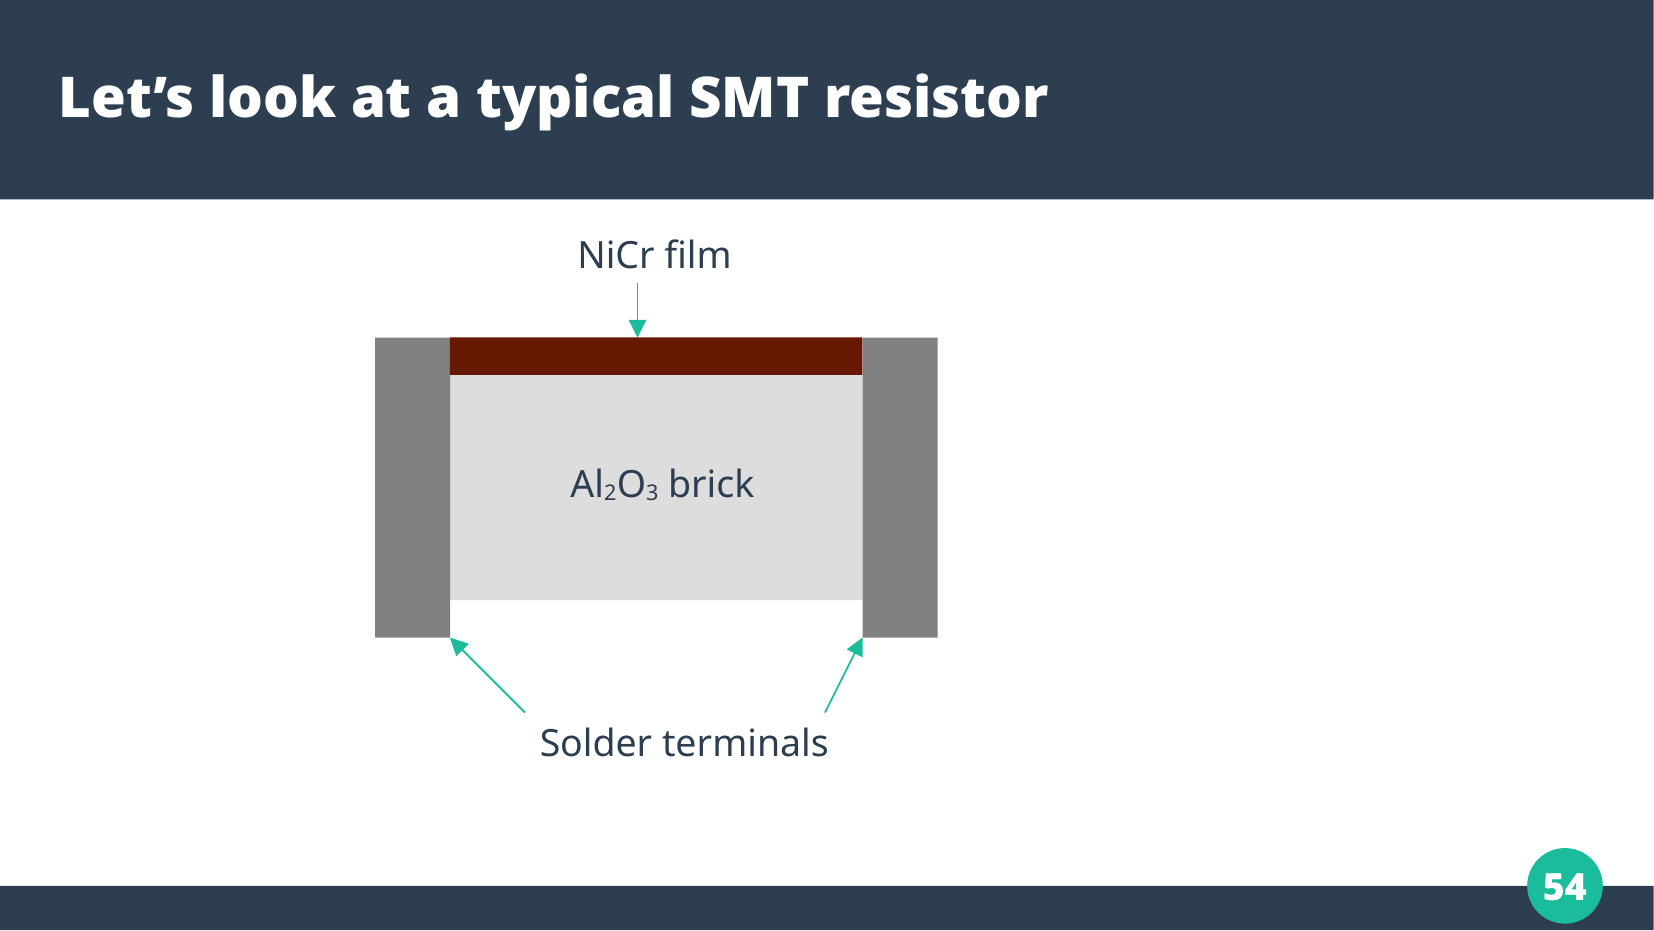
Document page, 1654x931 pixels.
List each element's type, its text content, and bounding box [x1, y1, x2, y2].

text_box NiCr film [562, 225, 756, 284]
text_box [375, 337, 938, 638]
title Let’s look at a typical SMT resistor [59, 37, 1595, 155]
text_box Al2O3 brick [555, 453, 783, 513]
text_box Solder terminals [525, 712, 863, 771]
